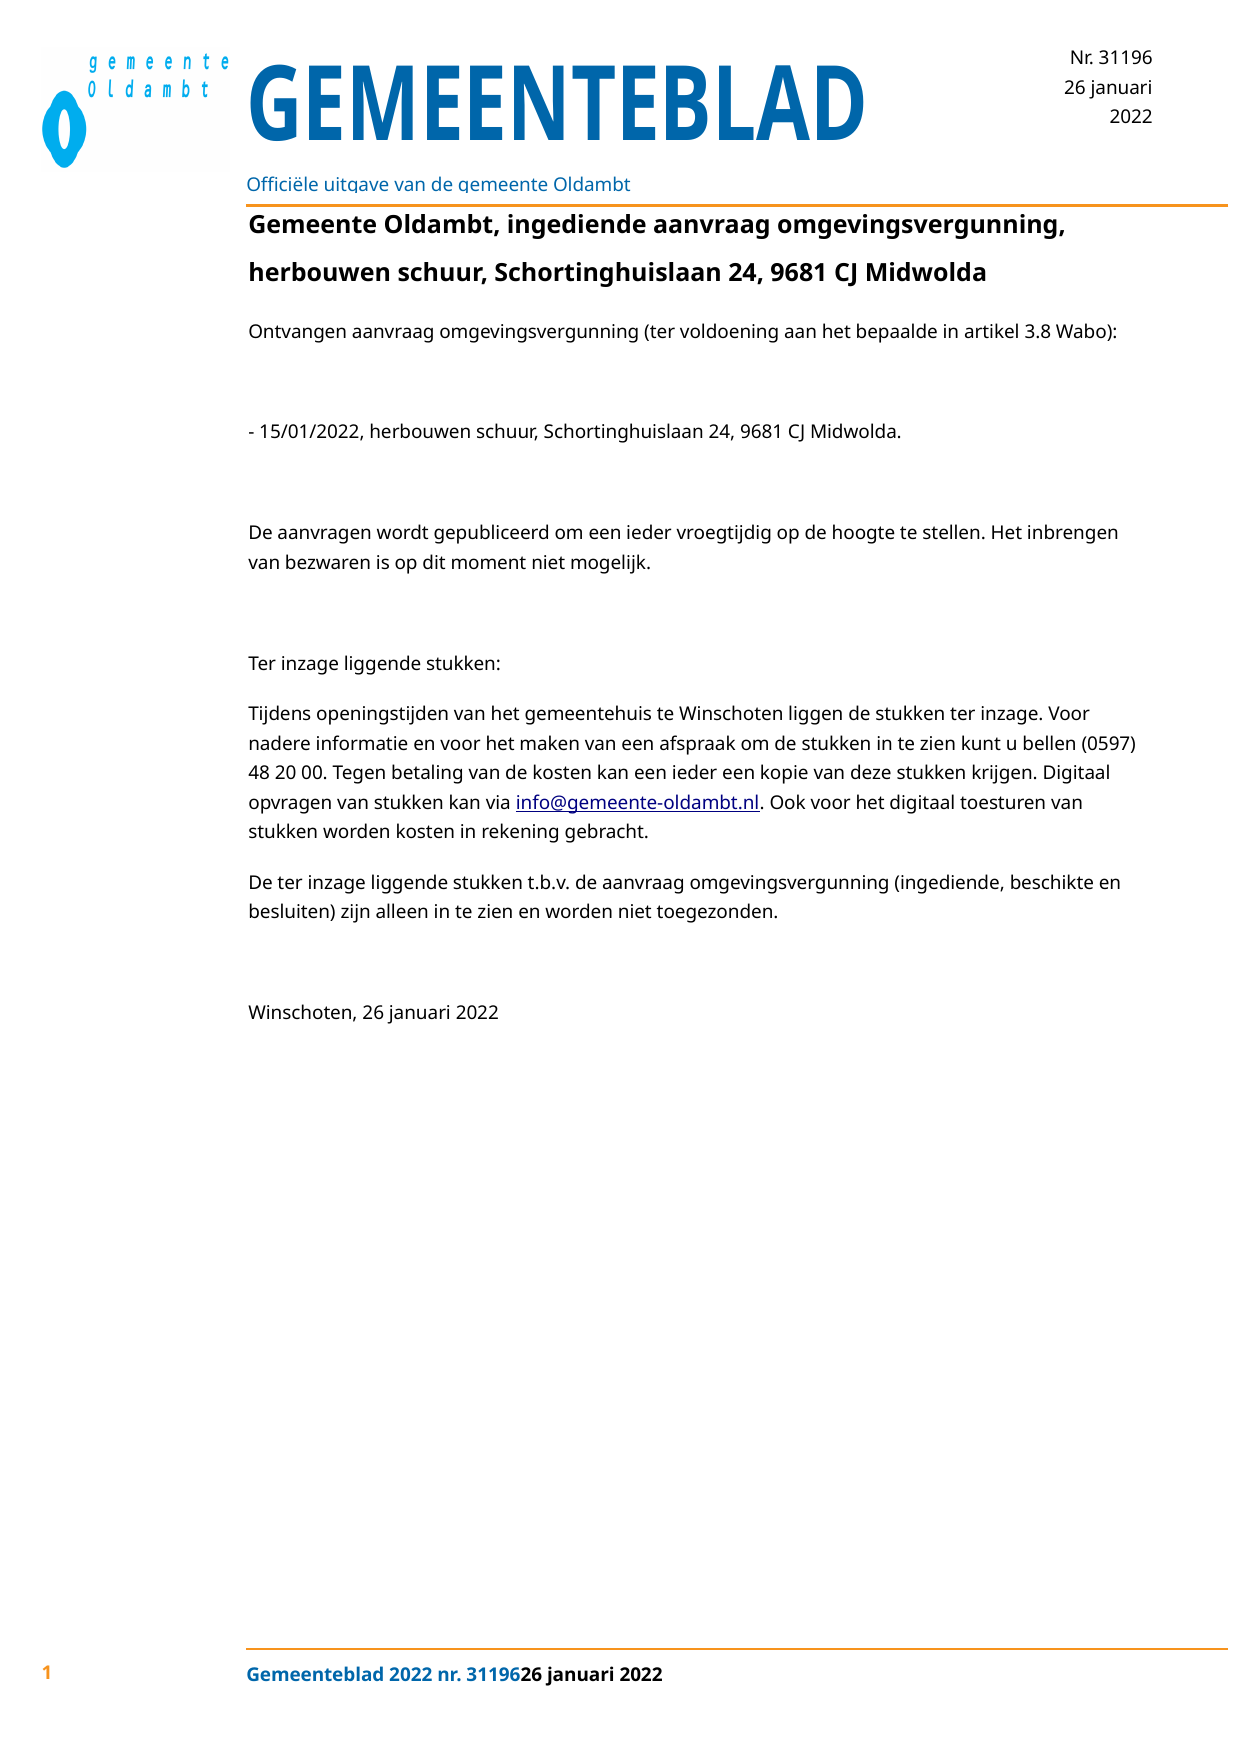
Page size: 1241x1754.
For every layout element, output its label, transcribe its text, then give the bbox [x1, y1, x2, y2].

text Gemeente Oldambt, ingediende aanvraag omgevingsvergunning, herbouwen schuur, Schortinghuislaan 24, 9681 CJ Midwolda [248, 207, 1152, 288]
text Ter inzage liggende stukken: [248, 650, 1152, 676]
text Tijdens openingstijden van het gemeentehuis te Winschoten liggen de stukken ter inzage. Voor nadere informatie en voor het maken van een afspraak om de stukken in te zien kunt u bellen (0597) 48 20 00. Tegen betaling van de kosten kan een ieder een kopie van deze stukken krijgen. Digitaal opvragen van stukken kan via info@gemeente-oldambt.nl. Ook voor het digitaal toesturen van stukken worden kosten in rekening gebracht. [248, 700, 1152, 844]
text De aanvragen wordt gepubliceerd om een ieder vroegtijdig op de hoogte te stellen. Het inbrengen van bezwaren is op dit moment niet mogelijk. [248, 519, 1152, 575]
text Ontvangen aanvraag omgevingsvergunning (ter voldoening aan het bepaalde in artikel 3.8 Wabo): [248, 318, 1152, 344]
text De ter inzage liggende stukken t.b.v. de aanvraag omgevingsvergunning (ingediende, beschikte en besluiten) zijn alleen in te zien en worden niet toegezonden. [248, 869, 1152, 924]
text - 15/01/2022, herbouwen schuur, Schortinghuislaan 24, 9681 CJ Midwolda. [248, 419, 1152, 444]
picture [41, 47, 231, 172]
text Winschoten, 26 januari 2022 [248, 999, 1152, 1025]
